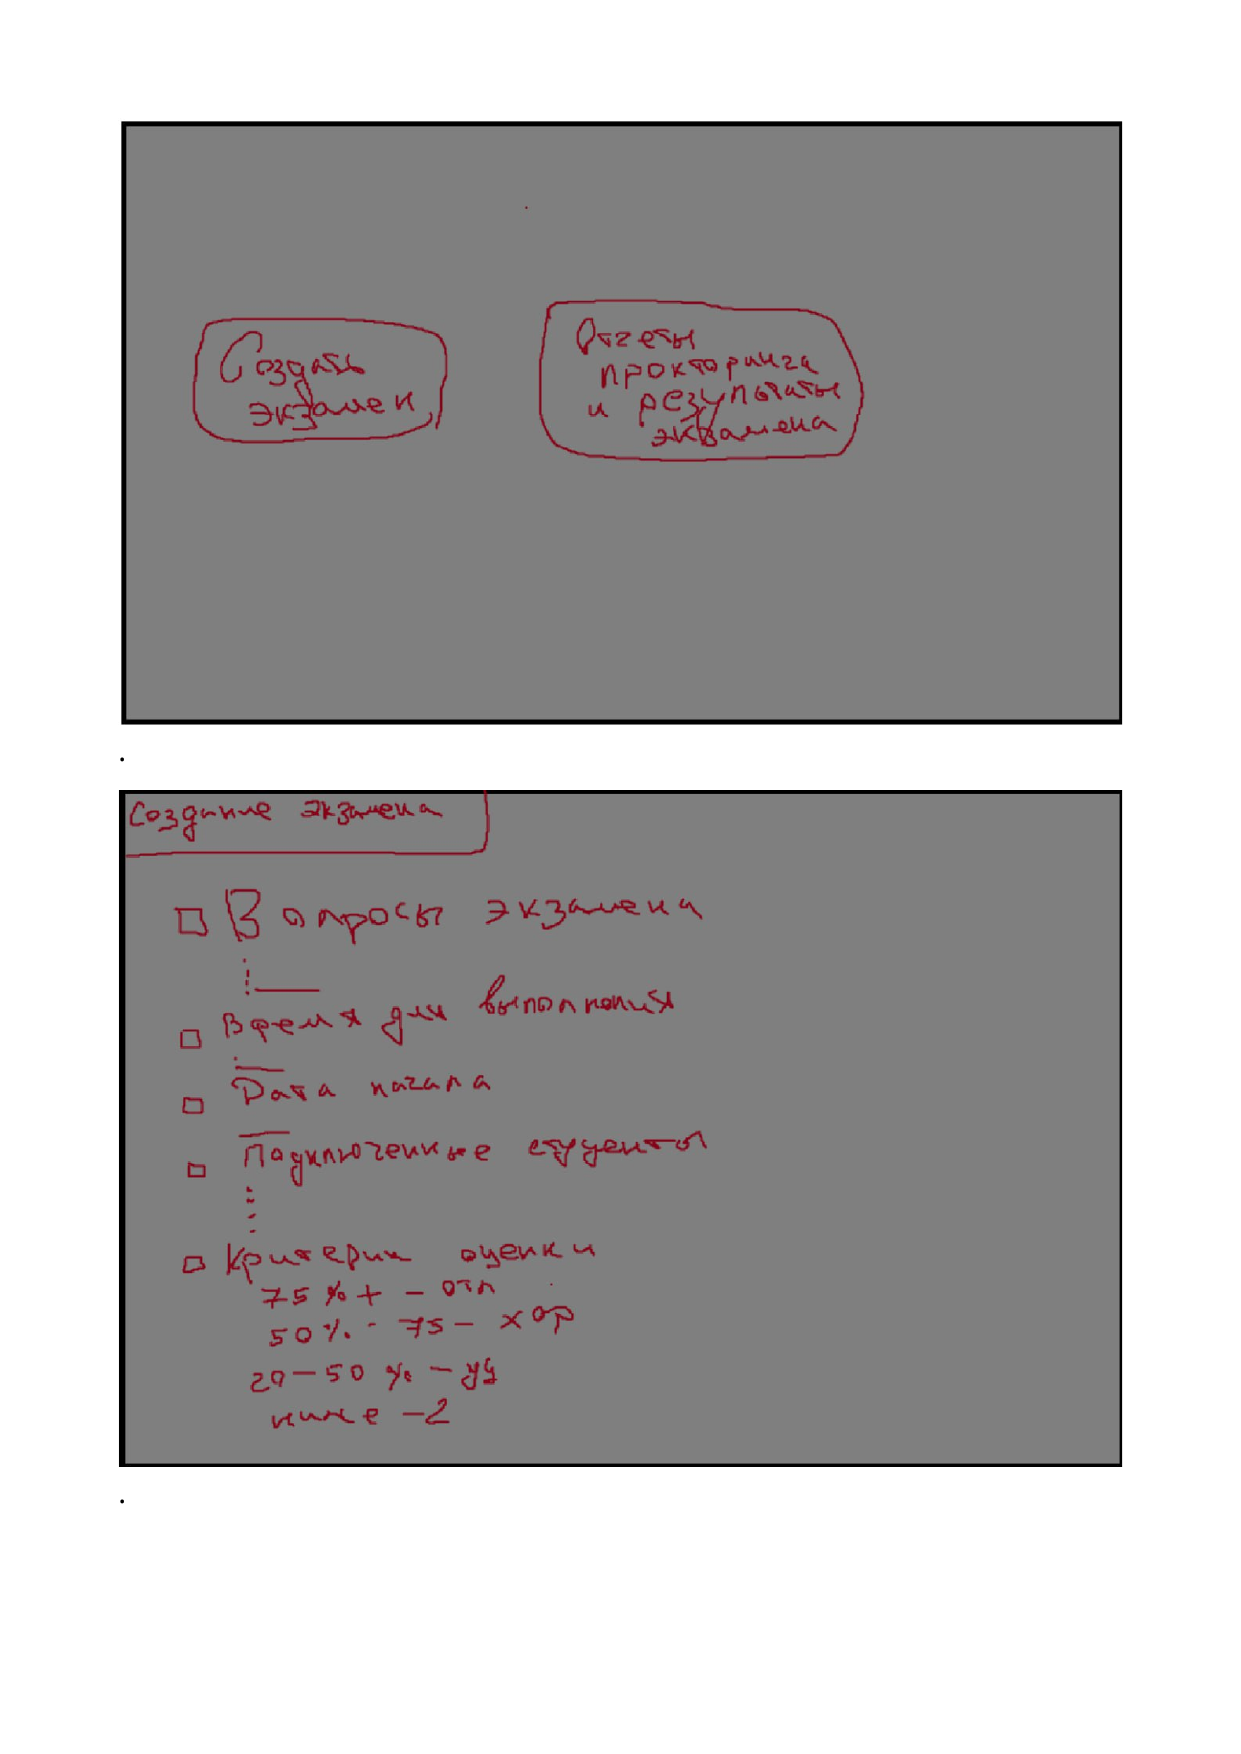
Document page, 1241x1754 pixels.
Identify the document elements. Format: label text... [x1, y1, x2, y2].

picture [118, 118, 1123, 725]
text . [118, 1467, 1122, 1512]
picture [118, 790, 1123, 1467]
text . [118, 725, 1122, 770]
